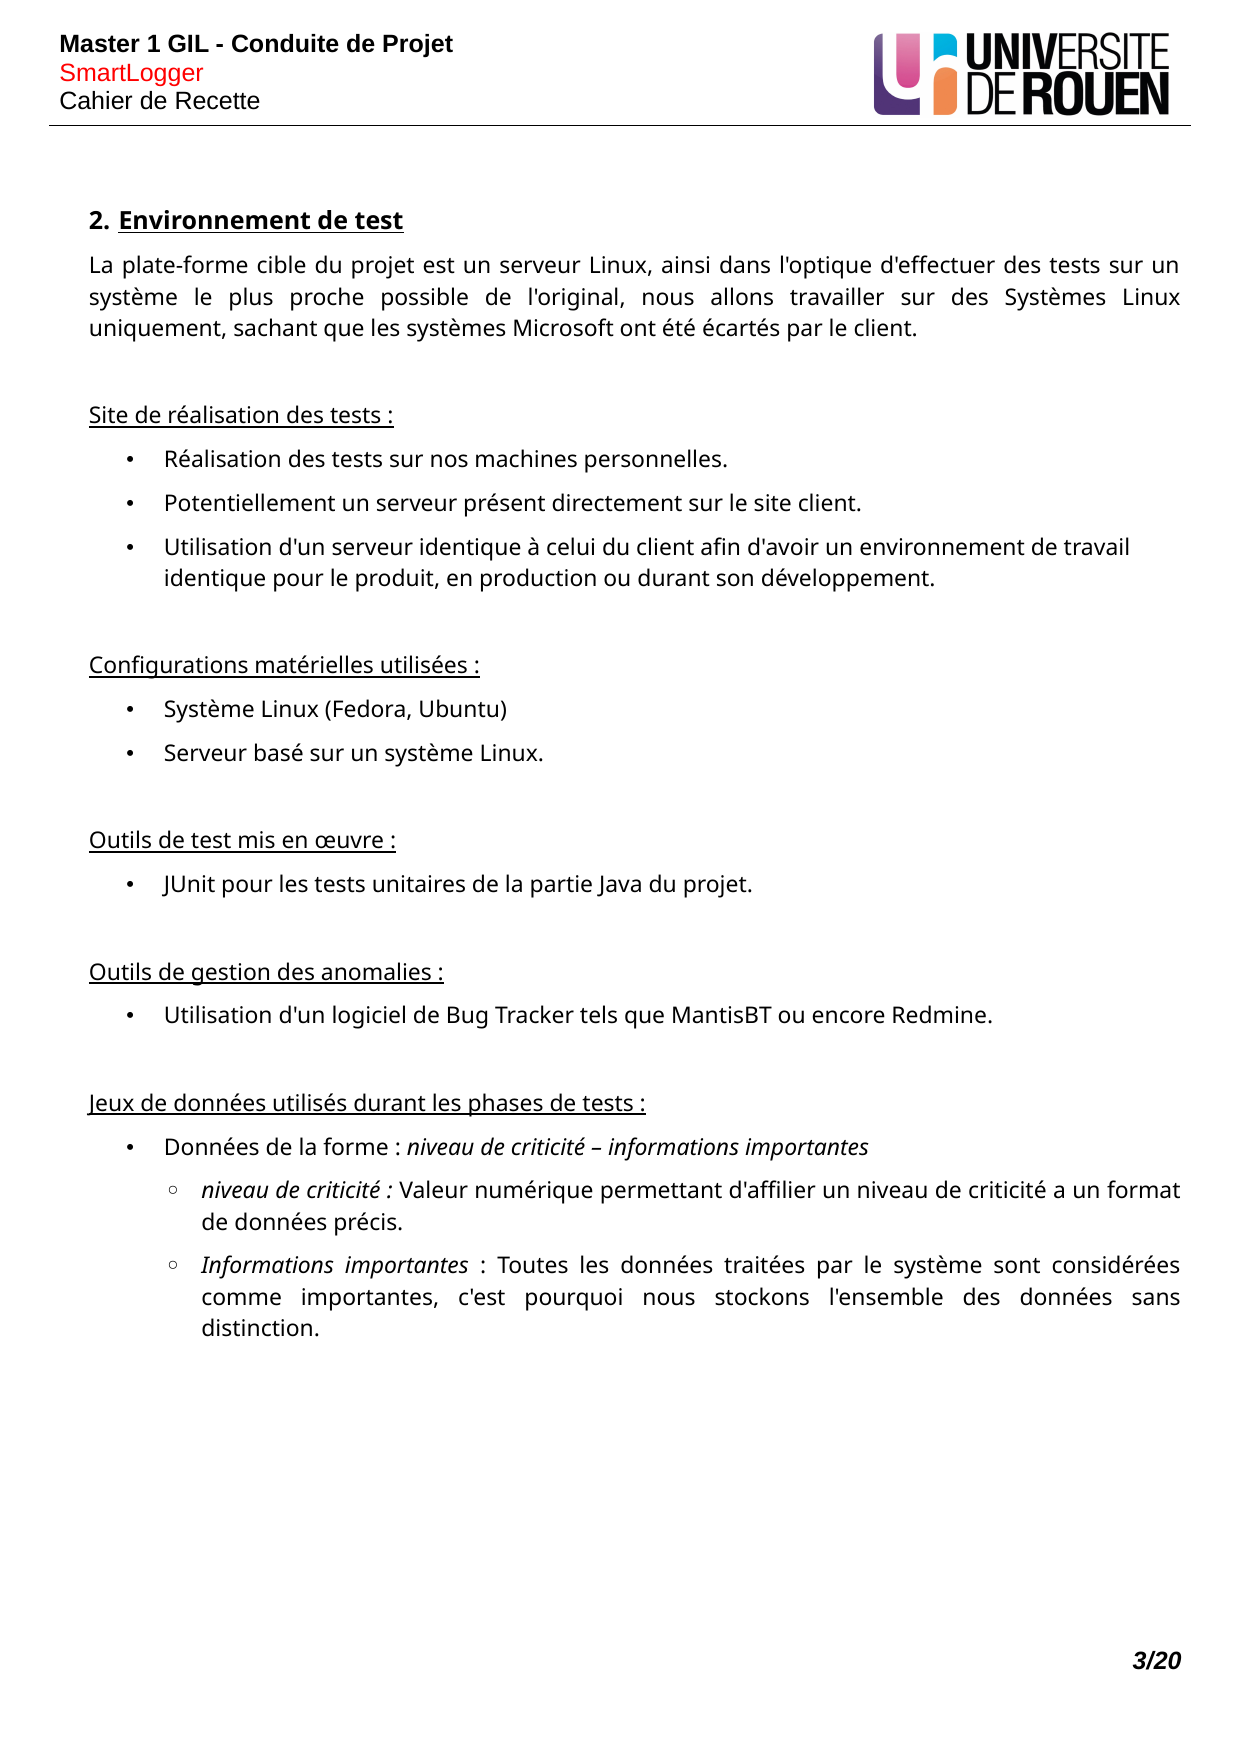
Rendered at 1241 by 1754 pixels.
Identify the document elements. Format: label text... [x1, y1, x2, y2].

text Jeux de données utilisés durant les phases de tests : [89, 1087, 1181, 1118]
list Utilisation d'un logiciel de Bug Tracker tels que MantisBT ou encore Redmine. [126, 999, 1181, 1031]
list Serveur basé sur un système Linux. [126, 737, 1181, 768]
picture [872, 32, 1170, 118]
text La plate-forme cible du projet est un serveur Linux, ainsi dans l'optique d'effectuer des tests sur un système le plus proche possible de l'original, nous allons travailler sur des Systèmes Linux uniquement, sachant que les systèmes Microsoft ont été écartés par le client. [89, 249, 1181, 343]
list Réalisation des tests sur nos machines personnelles. [126, 443, 1181, 474]
list JUnit pour les tests unitaires de la partie Java du projet. [126, 868, 1181, 899]
list Potentiellement un serveur présent directement sur le site client. [126, 487, 1181, 518]
list Système Linux (Fedora, Ubuntu) [126, 693, 1181, 724]
subtitle Environnement de test [89, 203, 1181, 237]
text Outils de gestion des anomalies : [89, 956, 1181, 987]
text Outils de test mis en œuvre : [89, 824, 1181, 856]
list Utilisation d'un serveur identique à celui du client afin d'avoir un environnement de travail identique pour le produit, en production ou durant son développement. [126, 531, 1181, 593]
text Site de réalisation des tests : [89, 399, 1181, 431]
list Informations importantes : Toutes les données traitées par le système sont considérées comme importantes, c'est pourquoi nous stockons l'ensemble des données sans distinction. [164, 1249, 1181, 1343]
text Configurations matérielles utilisées : [89, 649, 1181, 681]
list Données de la forme : niveau de criticité – informations importantes [126, 1131, 1181, 1162]
list niveau de criticité : Valeur numérique permettant d'affilier un niveau de criticité a un format de données précis. [164, 1174, 1181, 1237]
